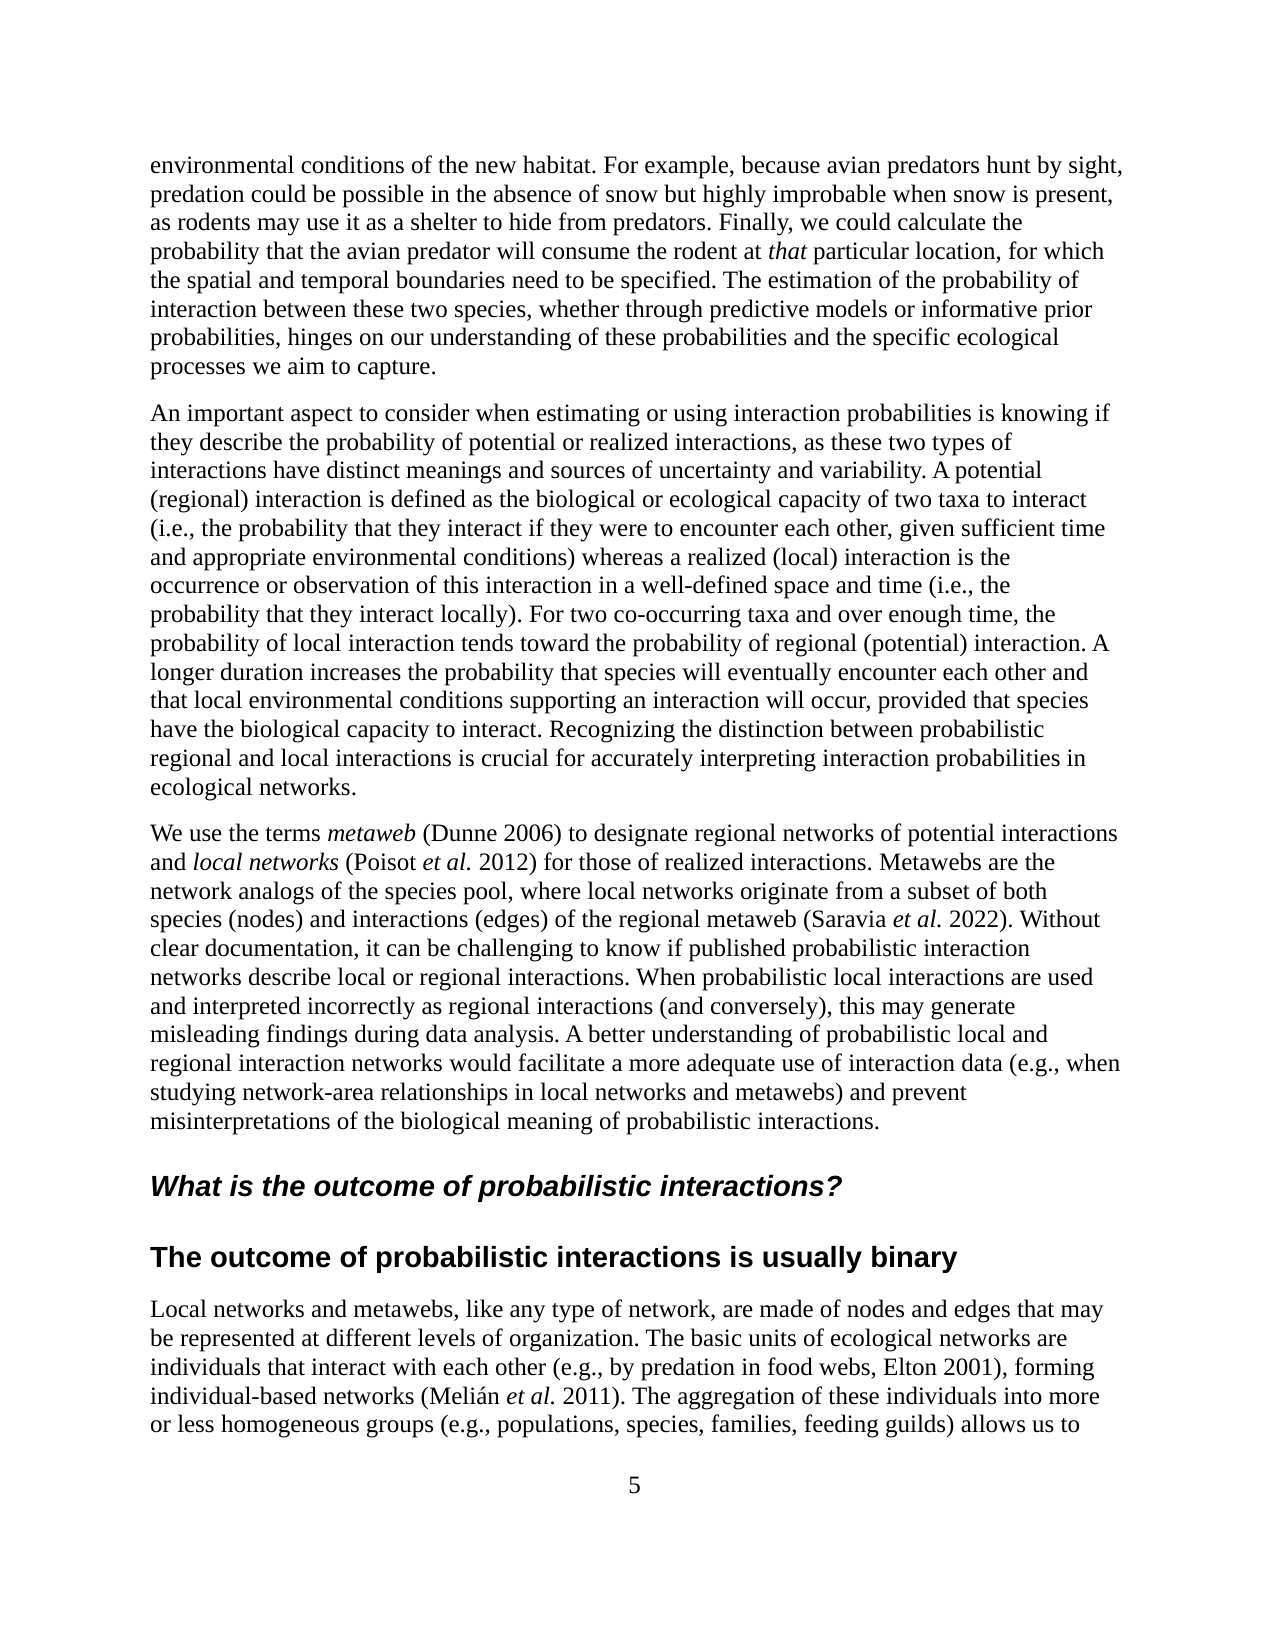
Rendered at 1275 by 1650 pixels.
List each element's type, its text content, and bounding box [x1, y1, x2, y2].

text environmental conditions of the new habitat. For example, because avian predators hunt by sight, predation could be possible in the absence of snow but highly improbable when snow is present, as rodents may use it as a shelter to hide from predators. Finally, we could calculate the probability that the avian predator will consume the rodent at that particular location, for which the spatial and temporal boundaries need to be specified. The estimation of the probability of interaction between these two species, whether through predictive models or informative prior probabilities, hinges on our understanding of these probabilities and the specific ecological processes we aim to capture. [150, 150, 1125, 380]
text An important aspect to consider when estimating or using interaction probabilities is knowing if they describe the probability of potential or realized interactions, as these two types of interactions have distinct meanings and sources of uncertainty and variability. A potential (regional) interaction is defined as the biological or ecological capacity of two taxa to interact (i.e., the probability that they interact if they were to encounter each other, given sufficient time and appropriate environmental conditions) whereas a realized (local) interaction is the occurrence or observation of this interaction in a well-defined space and time (i.e., the probability that they interact locally). For two co-occurring taxa and over enough time, the probability of local interaction tends toward the probability of regional (potential) interaction. A longer duration increases the probability that species will eventually encounter each other and that local environmental conditions supporting an interaction will occur, provided that species have the biological capacity to interact. Recognizing the distinction between probabilistic regional and local interactions is crucial for accurately interpreting interaction probabilities in ecological networks. [150, 398, 1125, 800]
subtitle What is the outcome of probabilistic interactions? [150, 1168, 1125, 1202]
text We use the terms metaweb (Dunne 2006) to designate regional networks of potential interactions and local networks (Poisot et al. 2012) for those of realized interactions. Metawebs are the network analogs of the species pool, where local networks originate from a subset of both species (nodes) and interactions (edges) of the regional metaweb (Saravia et al. 2022). Without clear documentation, it can be challenging to know if published probabilistic interaction networks describe local or regional interactions. When probabilistic local interactions are used and interpreted incorrectly as regional interactions (and conversely), this may generate misleading findings during data analysis. A better understanding of probabilistic local and regional interaction networks would facilitate a more adequate use of interaction data (e.g., when studying network-area relationships in local networks and metawebs) and prevent misinterpretations of the biological meaning of probabilistic interactions. [150, 818, 1125, 1134]
text Local networks and metawebs, like any type of network, are made of nodes and edges that may be represented at different levels of organization. The basic units of ecological networks are individuals that interact with each other (e.g., by predation in food webs, Elton 2001), forming individual-based networks (Melián et al. 2011). The aggregation of these individuals into more or less homogeneous groups (e.g., populations, species, families, feeding guilds) allows us to [150, 1294, 1125, 1438]
subtitle The outcome of probabilistic interactions is usually binary [150, 1239, 1125, 1273]
